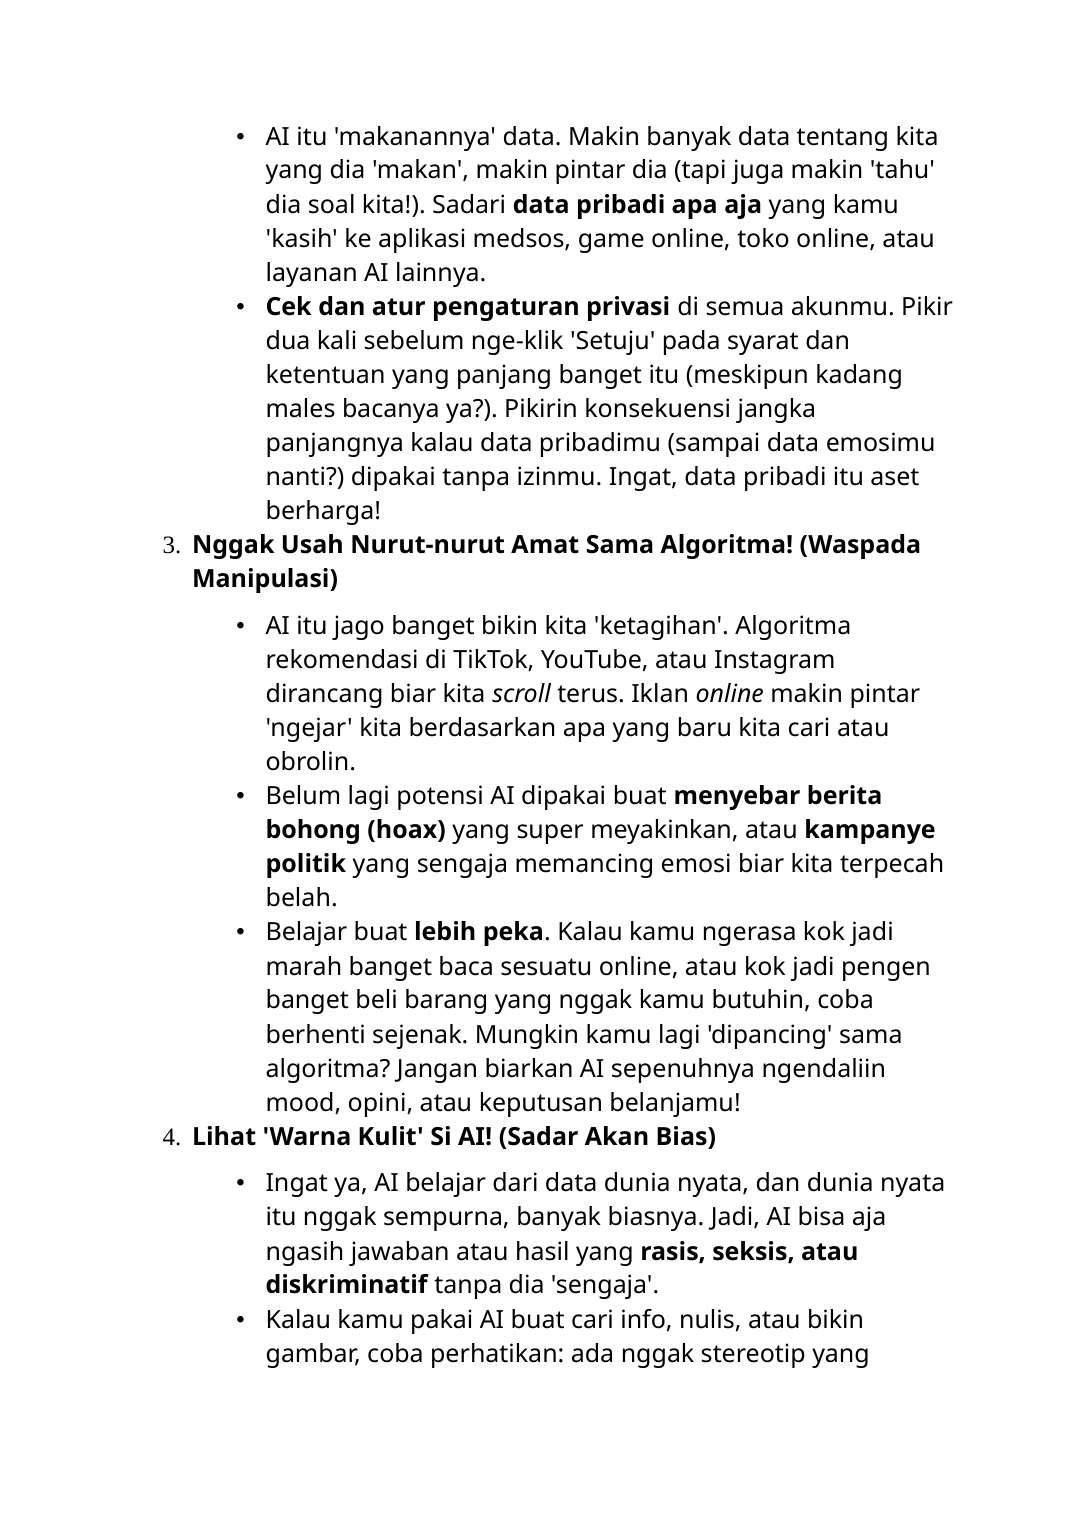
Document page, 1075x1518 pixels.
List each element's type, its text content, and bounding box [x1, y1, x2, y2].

list AI itu 'makanannya' data. Makin banyak data tentang kita yang dia 'makan', makin pintar dia (tapi juga makin 'tahu' dia soal kita!). Sadari data pribadi apa aja yang kamu 'kasih' ke aplikasi medsos, game online, toko online, atau layanan AI lainnya. [236, 118, 957, 288]
list Kalau kamu pakai AI buat cari info, nulis, atau bikin gambar, coba perhatikan: ada nggak stereotip yang [236, 1301, 957, 1369]
list Belum lagi potensi AI dipakai buat menyebar berita bohong (hoax) yang super meyakinkan, atau kampanye politik yang sengaja memancing emosi biar kita terpecah belah. [236, 778, 957, 914]
list Lihat 'Warna Kulit' Si AI! (Sadar Akan Bias) [162, 1118, 957, 1152]
list Cek dan atur pengaturan privasi di semua akunmu. Pikir dua kali sebelum nge-klik 'Setuju' pada syarat dan ketentuan yang panjang banget itu (meskipun kadang males bacanya ya?). Pikirin konsekuensi jangka panjangnya kalau data pribadimu (sampai data emosimu nanti?) dipakai tanpa izinmu. Ingat, data pribadi itu aset berharga! [236, 288, 957, 527]
list Nggak Usah Nurut-nurut Amat Sama Algoritma! (Waspada Manipulasi) [162, 527, 957, 595]
list Belajar buat lebih peka. Kalau kamu ngerasa kok jadi marah banget baca sesuatu online, atau kok jadi pengen banget beli barang yang nggak kamu butuhin, coba berhenti sejenak. Mungkin kamu lagi 'dipancing' sama algoritma? Jangan biarkan AI sepenuhnya ngendaliin mood, opini, atau keputusan belanjamu! [236, 914, 957, 1118]
list Ingat ya, AI belajar dari data dunia nyata, dan dunia nyata itu nggak sempurna, banyak biasnya. Jadi, AI bisa aja ngasih jawaban atau hasil yang rasis, seksis, atau diskriminatif tanpa dia 'sengaja'. [236, 1165, 957, 1301]
list AI itu jago banget bikin kita 'ketagihan'. Algoritma rekomendasi di TikTok, YouTube, atau Instagram dirancang biar kita scroll terus. Iklan online makin pintar 'ngejar' kita berdasarkan apa yang baru kita cari atau obrolin. [236, 607, 957, 778]
